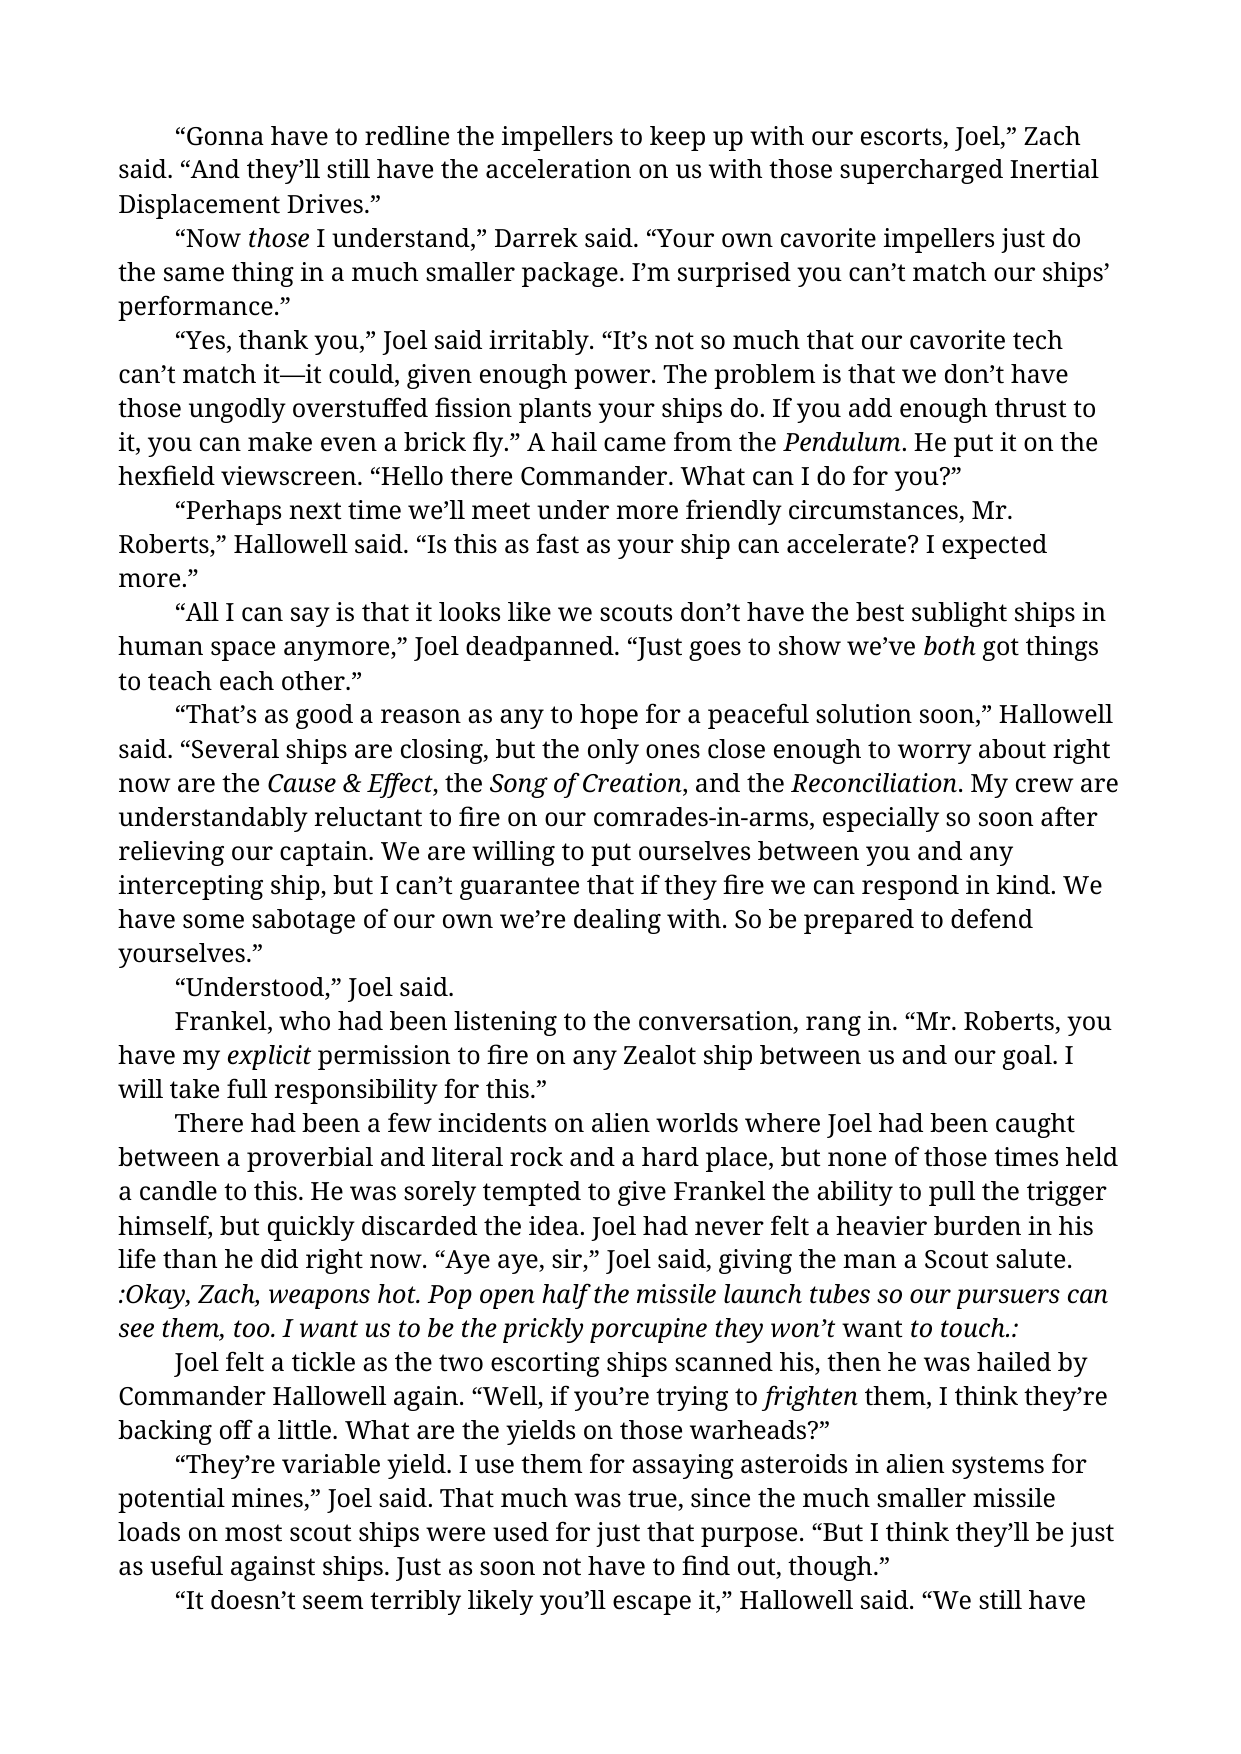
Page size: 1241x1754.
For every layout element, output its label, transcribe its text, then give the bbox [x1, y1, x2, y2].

text “Understood,” Joel said. [118, 970, 1122, 1004]
text There had been a few incidents on alien worlds where Joel had been caught between a proverbial and literal rock and a hard place, but none of those times held a candle to this. He was sorely tempted to give Frankel the ability to pull the trigger himself, but quickly discarded the idea. Joel had never felt a heavier burden in his life than he did right now. “Aye aye, sir,” Joel said, giving the man a Scout salute. :Okay, Zach, weapons hot. Pop open half the missile launch tubes so our pursuers can see them, too. I want us to be the prickly porcupine they won’t want to touch.: [118, 1106, 1122, 1344]
text Joel felt a tickle as the two escorting ships scanned his, then he was hailed by Commander Hallowell again. “Well, if you’re trying to frighten them, I think they’re backing off a little. What are the yields on those warheads?” [118, 1344, 1122, 1447]
text “Perhaps next time we’ll meet under more friendly circumstances, Mr. Roberts,” Hallowell said. “Is this as fast as your ship can accelerate? I expected more.” [118, 493, 1122, 595]
text “Yes, thank you,” Joel said irritably. “It’s not so much that our cavorite tech can’t match it—it could, given enough power. The problem is that we don’t have those ungodly overstuffed fission plants your ships do. If you add enough thrust to it, you can make even a brick fly.” A hail came from the Pendulum. He put it on the hexfield viewscreen. “Hello there Commander. What can I do for you?” [118, 322, 1122, 493]
text “They’re variable yield. I use them for assaying asteroids in alien systems for potential mines,” Joel said. That much was true, since the much smaller missile loads on most scout ships were used for just that purpose. “But I think they’ll be just as useful against ships. Just as soon not have to find out, though.” [118, 1447, 1122, 1583]
text Frankel, who had been listening to the conversation, rang in. “Mr. Roberts, you have my explicit permission to fire on any Zealot ship between us and our goal. I will take full responsibility for this.” [118, 1004, 1122, 1106]
text “All I can say is that it looks like we scouts don’t have the best sublight ships in human space anymore,” Joel deadpanned. “Just goes to show we’ve both got things to teach each other.” [118, 595, 1122, 697]
text “Gonna have to redline the impellers to keep up with our escorts, Joel,” Zach said. “And they’ll still have the acceleration on us with those supercharged Inertial Displacement Drives.” [118, 118, 1122, 220]
text “That’s as good a reason as any to hope for a peaceful solution soon,” Hallowell said. “Several ships are closing, but the only ones close enough to worry about right now are the Cause & Effect, the Song of Creation, and the Reconciliation. My crew are understandably reluctant to fire on our comrades-in-arms, especially so soon after relieving our captain. We are willing to put ourselves between you and any intercepting ship, but I can’t guarantee that if they fire we can respond in kind. We have some sabotage of our own we’re dealing with. So be prepared to defend yourselves.” [118, 697, 1122, 970]
text “Now those I understand,” Darrek said. “Your own cavorite impellers just do the same thing in a much smaller package. I’m surprised you can’t match our ships’ performance.” [118, 220, 1122, 322]
text “It doesn’t seem terribly likely you’ll escape it,” Hallowell said. “We still have [118, 1583, 1122, 1617]
